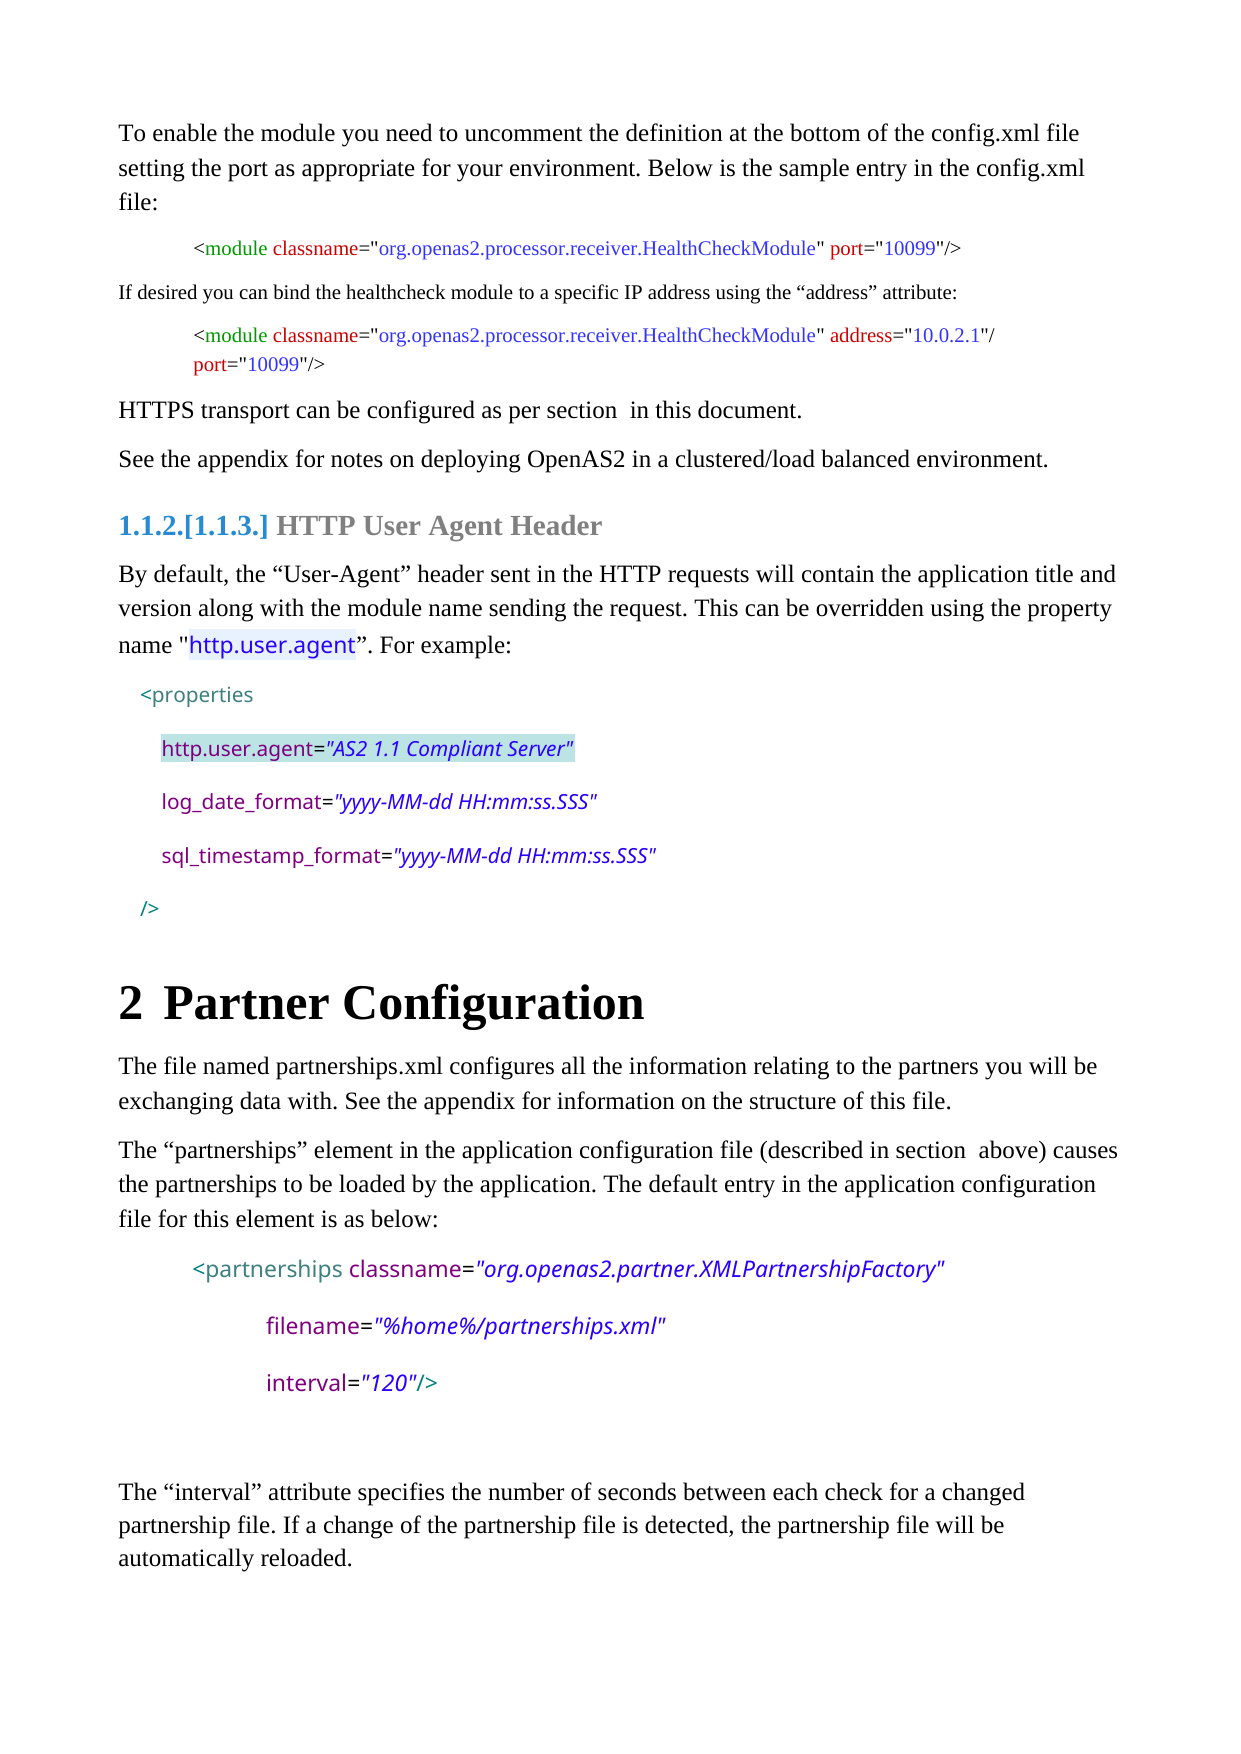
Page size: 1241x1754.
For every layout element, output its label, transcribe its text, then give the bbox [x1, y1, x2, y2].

text <partnerships classname="org.openas2.partner.XMLPartnershipFactory" [118, 1253, 1122, 1284]
text http.user.agent="AS2 1.1 Compliant Server" [118, 734, 1122, 762]
text sql_timestamp_format="yyyy-MM-dd HH:mm:ss.SSS" [118, 841, 1122, 869]
text <module classname="org.openas2.processor.receiver.HealthCheckModule" address="10.0.2.1"/ port="10099"/> [193, 323, 1122, 376]
text <module classname="org.openas2.processor.receiver.HealthCheckModule" port="10099"/> [193, 236, 1122, 260]
subtitle Partner Configuration [118, 973, 1122, 1030]
text If desired you can bind the healthcheck module to a specific IP address using the “address” attribute: [118, 279, 1122, 304]
text See the appendix for notes on deploying OpenAS2 in a clustered/load balanced environment. [118, 444, 1122, 473]
subtitle HTTP User Agent Header [118, 508, 1122, 542]
text log_date_format="yyyy-MM-dd HH:mm:ss.SSS" [118, 787, 1122, 816]
text filename="%home%/partnerships.xml" [118, 1310, 1122, 1341]
text The “partnerships” element in the application configuration file (described in section above) causes the partnerships to be loaded by the application. The default entry in the application configuration file for this element is as below: [118, 1135, 1122, 1233]
text To enable the module you need to uncomment the definition at the bottom of the config.xml file setting the port as appropriate for your environment. Below is the sample entry in the config.xml file: [118, 118, 1122, 216]
text <properties [118, 681, 1122, 709]
text The file named partnerships.xml configures all the information relating to the partners you will be exchanging data with. See the appendix for information on the structure of this file. [118, 1051, 1122, 1114]
text interval="120"/> [118, 1366, 1122, 1398]
text The “interval” attribute specifies the number of seconds between each check for a changed partnership file. If a change of the partnership file is detected, the partnership file will be automatically reloaded. [118, 1477, 1122, 1572]
text HTTPS transport can be configured as per section in this document. [118, 395, 1122, 424]
text /> [118, 894, 1122, 923]
text By default, the “User-Agent” header sent in the HTTP requests will contain the application title and version along with the module name sending the request. This can be overridden using the property name "http.user.agent”. For example: [118, 559, 1122, 660]
